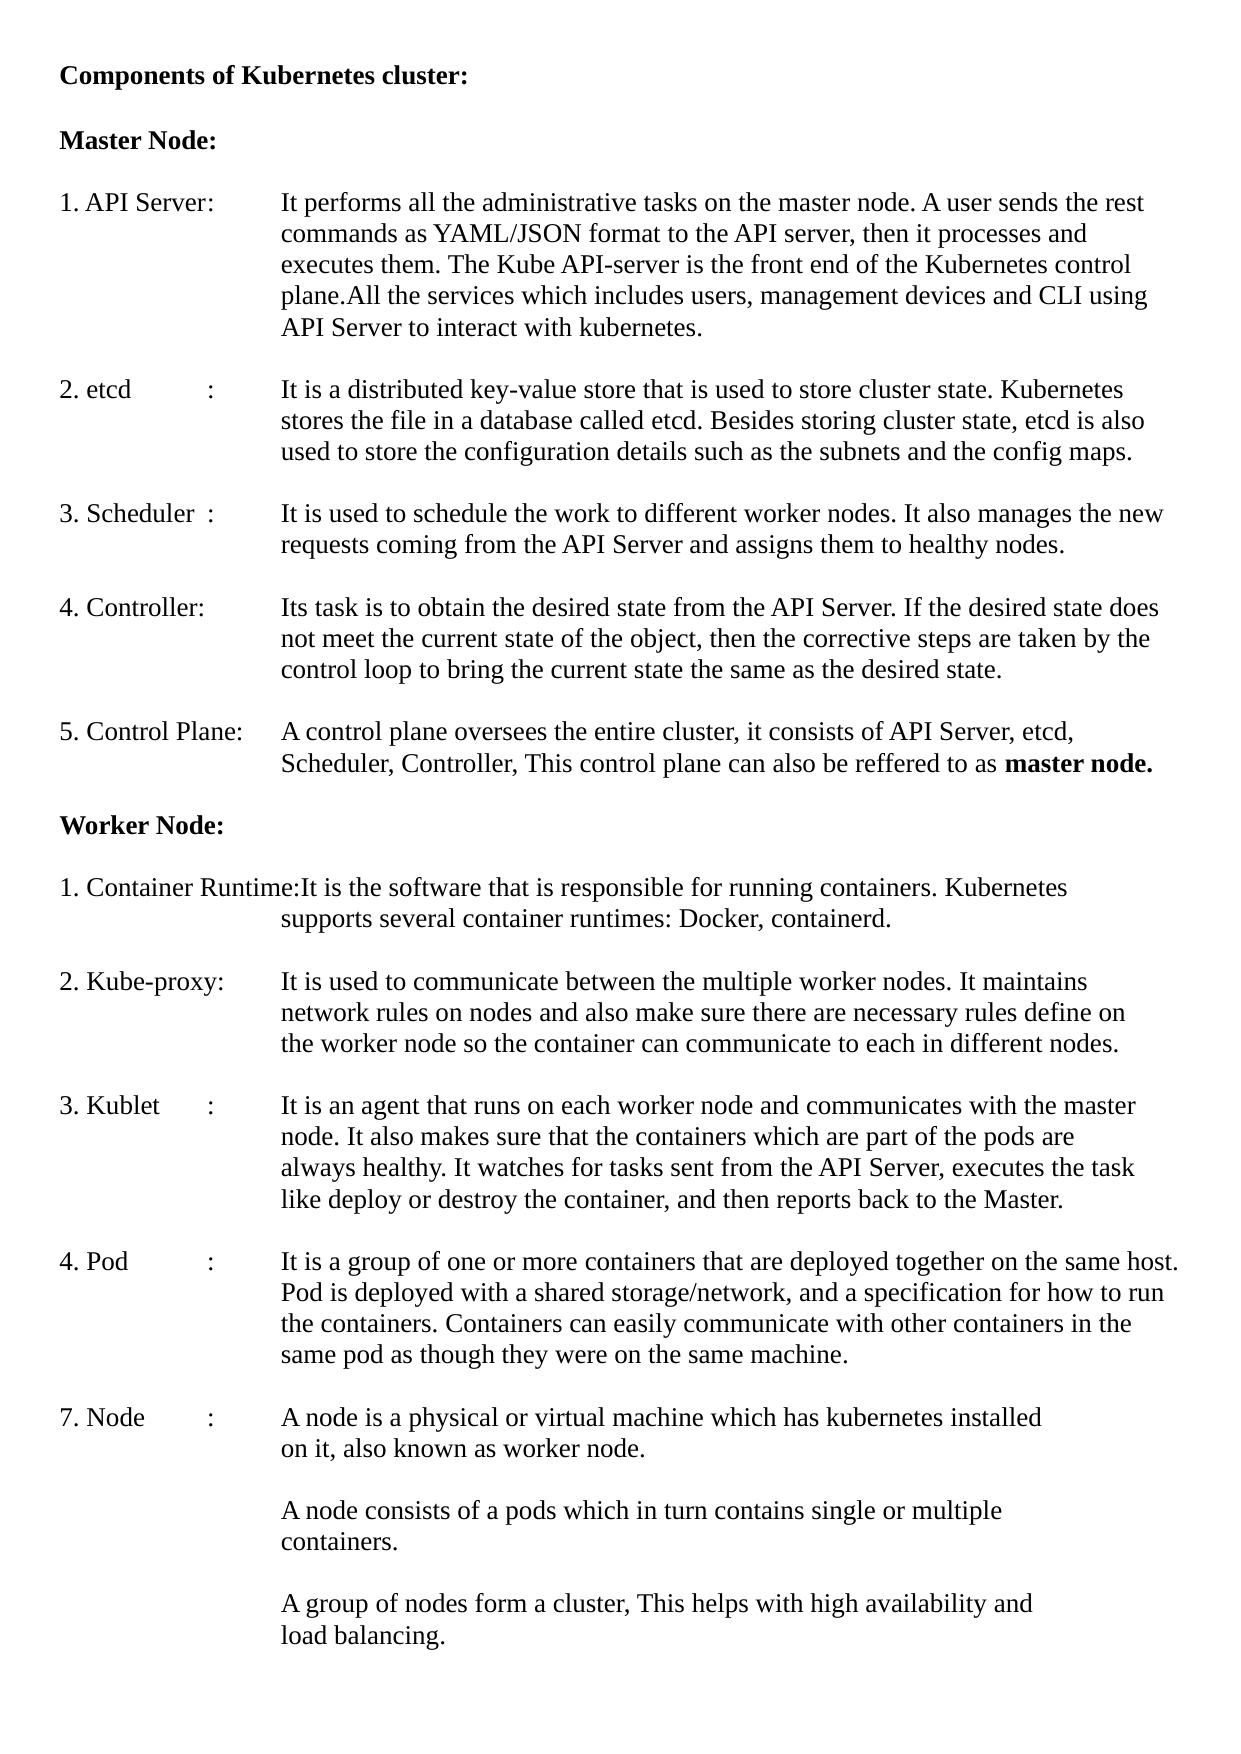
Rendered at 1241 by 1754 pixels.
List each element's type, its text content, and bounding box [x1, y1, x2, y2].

text A node consists of a pods which in turn contains single or multiple containers. [59, 1494, 1181, 1556]
text 1. Container Runtime:It is the software that is responsible for running containers. Kubernetes supports several container runtimes: Docker, containerd. [59, 871, 1181, 933]
text 2. etcd : It is a distributed key-value store that is used to store cluster state. Kubernetes stores the file in a database called etcd. Besides storing cluster state, etcd is also used to store the configuration details such as the subnets and the config maps. [59, 373, 1181, 466]
text 5. Control Plane: A control plane oversees the entire cluster, it consists of API Server, etcd, Scheduler, Controller, This control plane can also be reffered to as master node. [59, 716, 1181, 778]
text 3. Kublet : It is an agent that runs on each worker node and communicates with the master node. It also makes sure that the containers which are part of the pods are always healthy. It watches for tasks sent from the API Server, executes the task like deploy or destroy the container, and then reports back to the Master. [59, 1089, 1181, 1214]
text Worker Node: [59, 809, 1181, 840]
text 3. Scheduler : It is used to schedule the work to different worker nodes. It also manages the new requests coming from the API Server and assigns them to healthy nodes. [59, 497, 1181, 560]
text 4. Controller: Its task is to obtain the desired state from the API Server. If the desired state does not meet the current state of the object, then the corrective steps are taken by the control loop to bring the current state the same as the desired state. [59, 591, 1181, 684]
text A group of nodes form a cluster, This helps with high availability and load balancing. [59, 1588, 1181, 1650]
text Master Node: [59, 124, 1181, 155]
text Components of Kubernetes cluster: [59, 59, 1181, 90]
text 4. Pod : It is a group of one or more containers that are deployed together on the same host. Pod is deployed with a shared storage/network, and a specification for how to run the containers. Containers can easily communicate with other containers in the same pod as though they were on the same machine. [59, 1245, 1181, 1369]
text 7. Node : A node is a physical or virtual machine which has kubernetes installed on it, also known as worker node. [59, 1401, 1181, 1463]
text 2. Kube-proxy: It is used to communicate between the multiple worker nodes. It maintains network rules on nodes and also make sure there are necessary rules define on the worker node so the container can communicate to each in different nodes. [59, 965, 1181, 1058]
text 1. API Server : It performs all the administrative tasks on the master node. A user sends the rest commands as YAML/JSON format to the API server, then it processes and executes them. The Kube API-server is the front end of the Kubernetes control plane.All the services which includes users, management devices and CLI using API Server to interact with kubernetes. [59, 186, 1181, 342]
